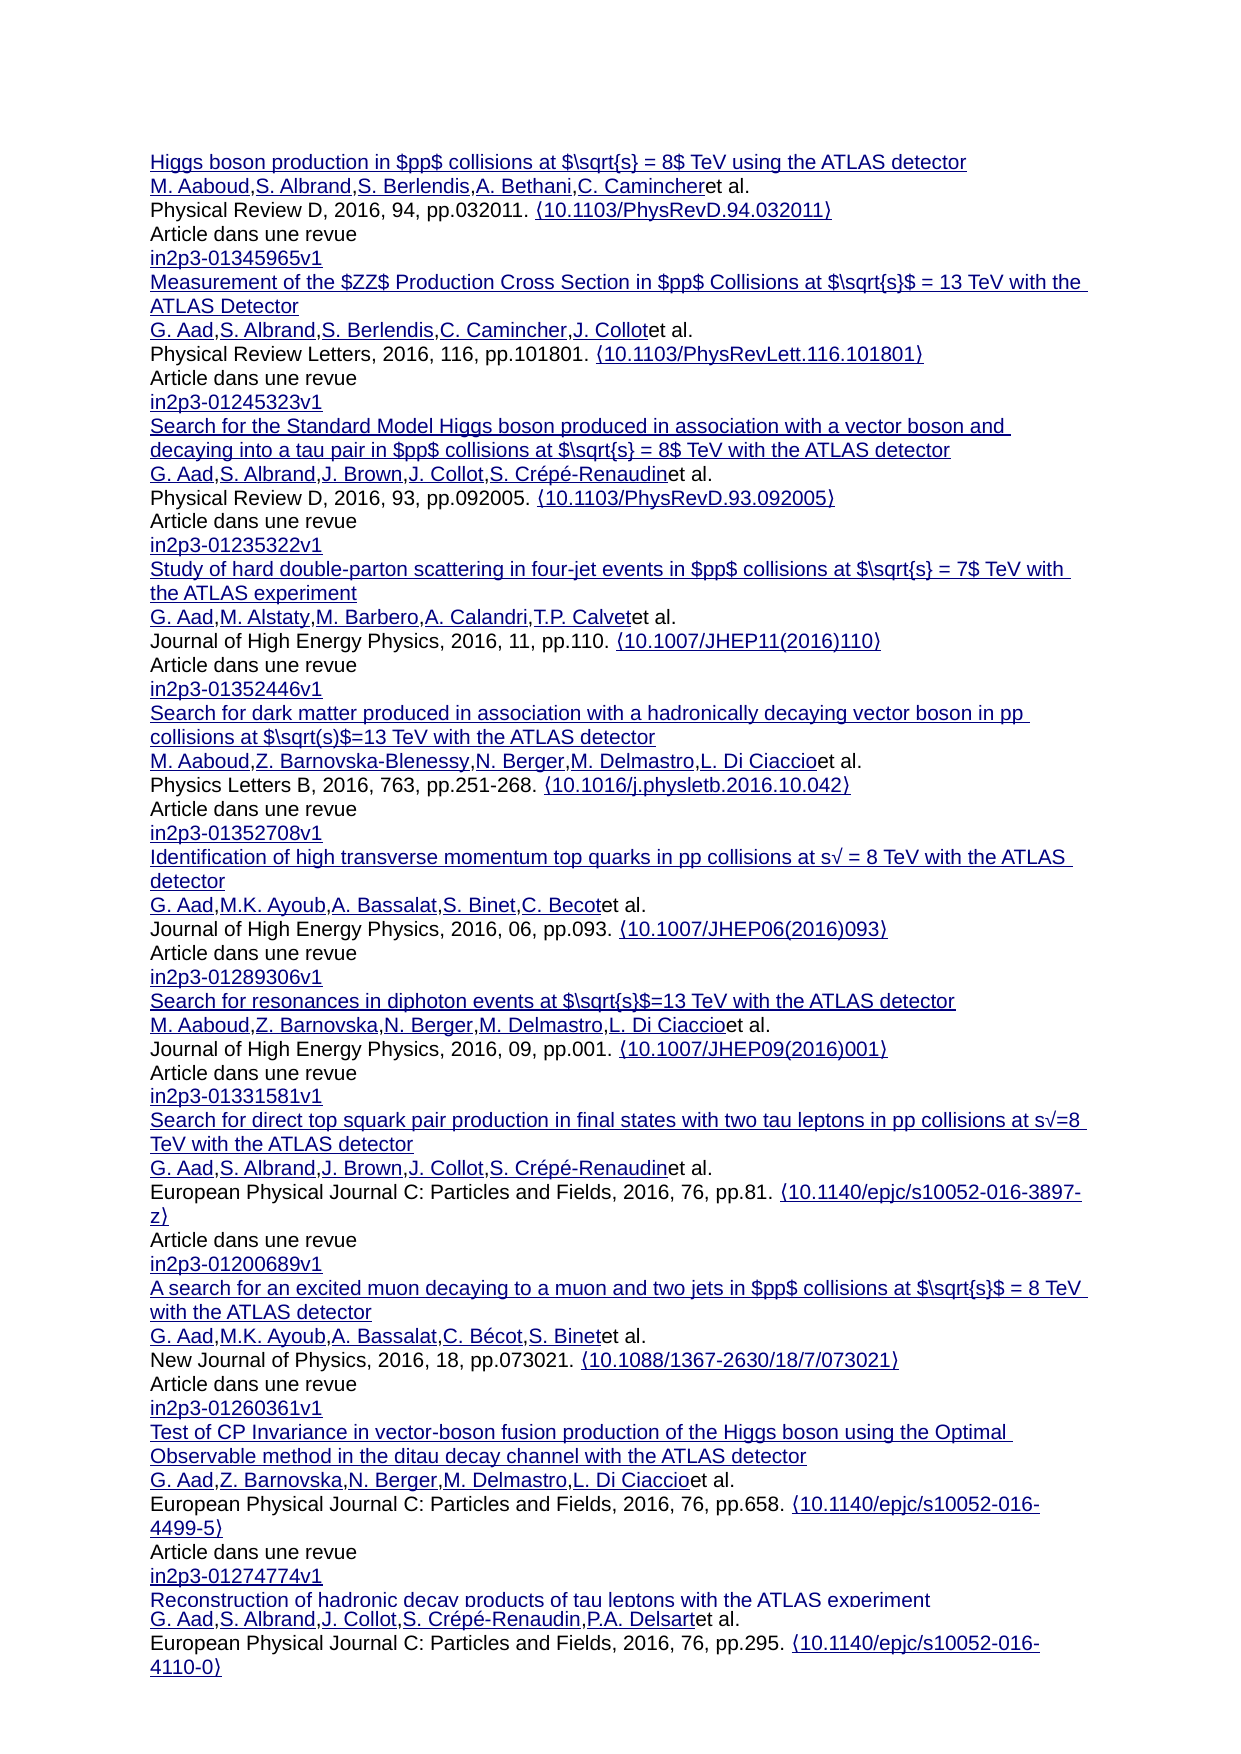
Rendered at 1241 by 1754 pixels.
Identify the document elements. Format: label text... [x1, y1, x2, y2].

table_cell Search for resonances in diphoton events at $\sqrt{s}$=13 TeV with the ATLAS detector M. Aaboud,Z. Barnovska,N. Berger,M. Delmastro,L. Di Ciaccioet al. Journal of High Energy Physics, 2016, 09, pp.001. ⟨10.1007/JHEP09(2016)001⟩ Article dans une revue in2p3-01331581v1 [150, 989, 1090, 1108]
table_cell Identification of high transverse momentum top quarks in pp collisions at s√ = 8 TeV with the ATLAS detector G. Aad,M.K. Ayoub,A. Bassalat,S. Binet,C. Becotet al. Journal of High Energy Physics, 2016, 06, pp.093. ⟨10.1007/JHEP06(2016)093⟩ Article dans une revue in2p3-01289306v1 [150, 845, 1090, 988]
table_cell Measurement of the $ZZ$ Production Cross Section in $pp$ Collisions at $\sqrt{s}$ = 13 TeV with the ATLAS Detector G. Aad,S. Albrand,S. Berlendis,C. Camincher,J. Collotet al. Physical Review Letters, 2016, 116, pp.101801. ⟨10.1103/PhysRevLett.116.101801⟩ Article dans une revue in2p3-01245323v1 [150, 270, 1090, 413]
table_cell Test of CP Invariance in vector-boson fusion production of the Higgs boson using the Optimal Observable method in the ditau decay channel with the ATLAS detector G. Aad,Z. Barnovska,N. Berger,M. Delmastro,L. Di Ciaccioet al. European Physical Journal C: Particles and Fields, 2016, 76, pp.658. ⟨10.1140/epjc/s10052-016-4499-5⟩ Article dans une revue in2p3-01274774v1 [150, 1420, 1090, 1587]
table_cell Search for dark matter produced in association with a hadronically decaying vector boson in pp collisions at $\sqrt(s)$=13 TeV with the ATLAS detector M. Aaboud,Z. Barnovska-Blenessy,N. Berger,M. Delmastro,L. Di Ciaccioet al. Physics Letters B, 2016, 763, pp.251-268. ⟨10.1016/j.physletb.2016.10.042⟩ Article dans une revue in2p3-01352708v1 [150, 701, 1090, 845]
table_cell Search for direct top squark pair production in final states with two tau leptons in pp collisions at s√=8 TeV with the ATLAS detector G. Aad,S. Albrand,J. Brown,J. Collot,S. Crépé-Renaudinet al. European Physical Journal C: Particles and Fields, 2016, 76, pp.81. ⟨10.1140/epjc/s10052-016-3897-z⟩ Article dans une revue in2p3-01200689v1 [150, 1108, 1090, 1276]
table_cell Study of hard double-parton scattering in four-jet events in $pp$ collisions at $\sqrt{s} = 7$ TeV with the ATLAS experiment G. Aad,M. Alstaty,M. Barbero,A. Calandri,T.P. Calvetet al. Journal of High Energy Physics, 2016, 11, pp.110. ⟨10.1007/JHEP11(2016)110⟩ Article dans une revue in2p3-01352446v1 [150, 557, 1090, 701]
table_cell A search for an excited muon decaying to a muon and two jets in $pp$ collisions at $\sqrt{s}$ = 8 TeV with the ATLAS detector G. Aad,M.K. Ayoub,A. Bassalat,C. Bécot,S. Binetet al. New Journal of Physics, 2016, 18, pp.073021. ⟨10.1088/1367-2630/18/7/073021⟩ Article dans une revue in2p3-01260361v1 [150, 1276, 1090, 1420]
table_cell Higgs boson production in $pp$ collisions at $\sqrt{s} = 8$ TeV using the ATLAS detector M. Aaboud,S. Albrand,S. Berlendis,A. Bethani,C. Camincheret al. Physical Review D, 2016, 94, pp.032011. ⟨10.1103/PhysRevD.94.032011⟩ Article dans une revue in2p3-01345965v1 [150, 150, 1090, 270]
table_cell Search for the Standard Model Higgs boson produced in association with a vector boson and decaying into a tau pair in $pp$ collisions at $\sqrt{s} = 8$ TeV with the ATLAS detector G. Aad,S. Albrand,J. Brown,J. Collot,S. Crépé-Renaudinet al. Physical Review D, 2016, 93, pp.092005. ⟨10.1103/PhysRevD.93.092005⟩ Article dans une revue in2p3-01235322v1 [150, 414, 1090, 557]
table_cell Reconstruction of hadronic decay products of tau leptons with the ATLAS experiment G. Aad,S. Albrand,J. Collot,S. Crépé-Renaudin,P.A. Delsartet al. European Physical Journal C: Particles and Fields, 2016, 76, pp.295. ⟨10.1140/epjc/s10052-016-4110-0⟩ [150, 1588, 1090, 1679]
